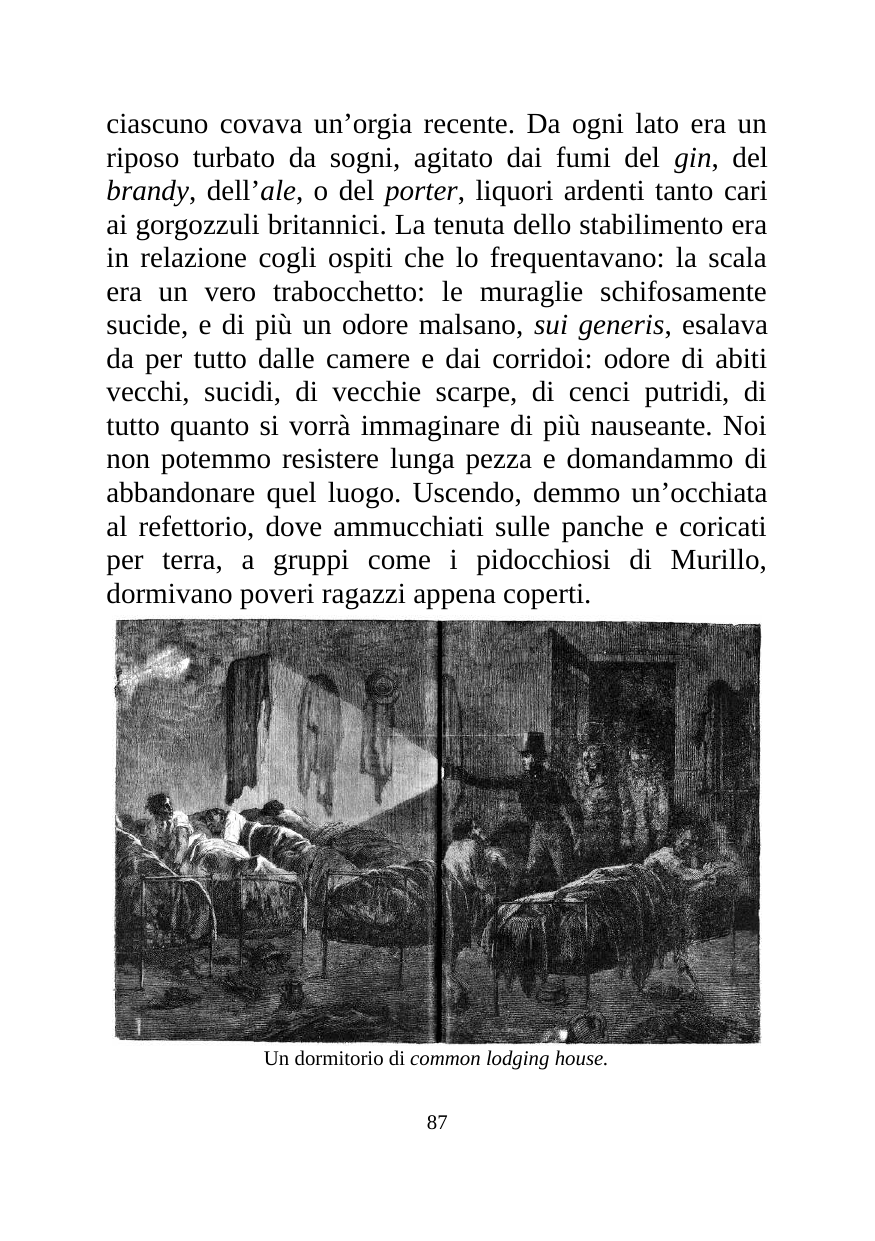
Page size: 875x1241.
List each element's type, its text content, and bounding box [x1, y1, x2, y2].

text ciascuno covava un’orgia recente. Da ogni lato era un riposo turbato da sogni, agitato dai fumi del gin, del brandy, dell’ale, o del porter, liquori ardenti tanto cari ai gorgozzuli britannici. La tenuta dello stabilimento era in relazione cogli ospiti che lo frequentavano: la scala era un vero trabocchetto: le muraglie schifosamente sucide, e di più un odore malsano, sui generis, esalava da per tutto dalle camere e dai corridoi: odore di abiti vecchi, sucidi, di vecchie scarpe, di cenci putridi, di tutto quanto si vorrà immaginare di più nauseante. Noi non potemmo resistere lunga pezza e domandammo di abbandonare quel luogo. Uscendo, demmo un’occhiata al refettorio, dove ammucchiati sulle panche e coricati per terra, a gruppi come i pidocchiosi di Murillo, dormivano poveri ragazzi appena coperti. [106, 106, 768, 609]
table_header Un dormitorio di common lodging house. [106, 609, 768, 1075]
picture [112, 615, 763, 1046]
